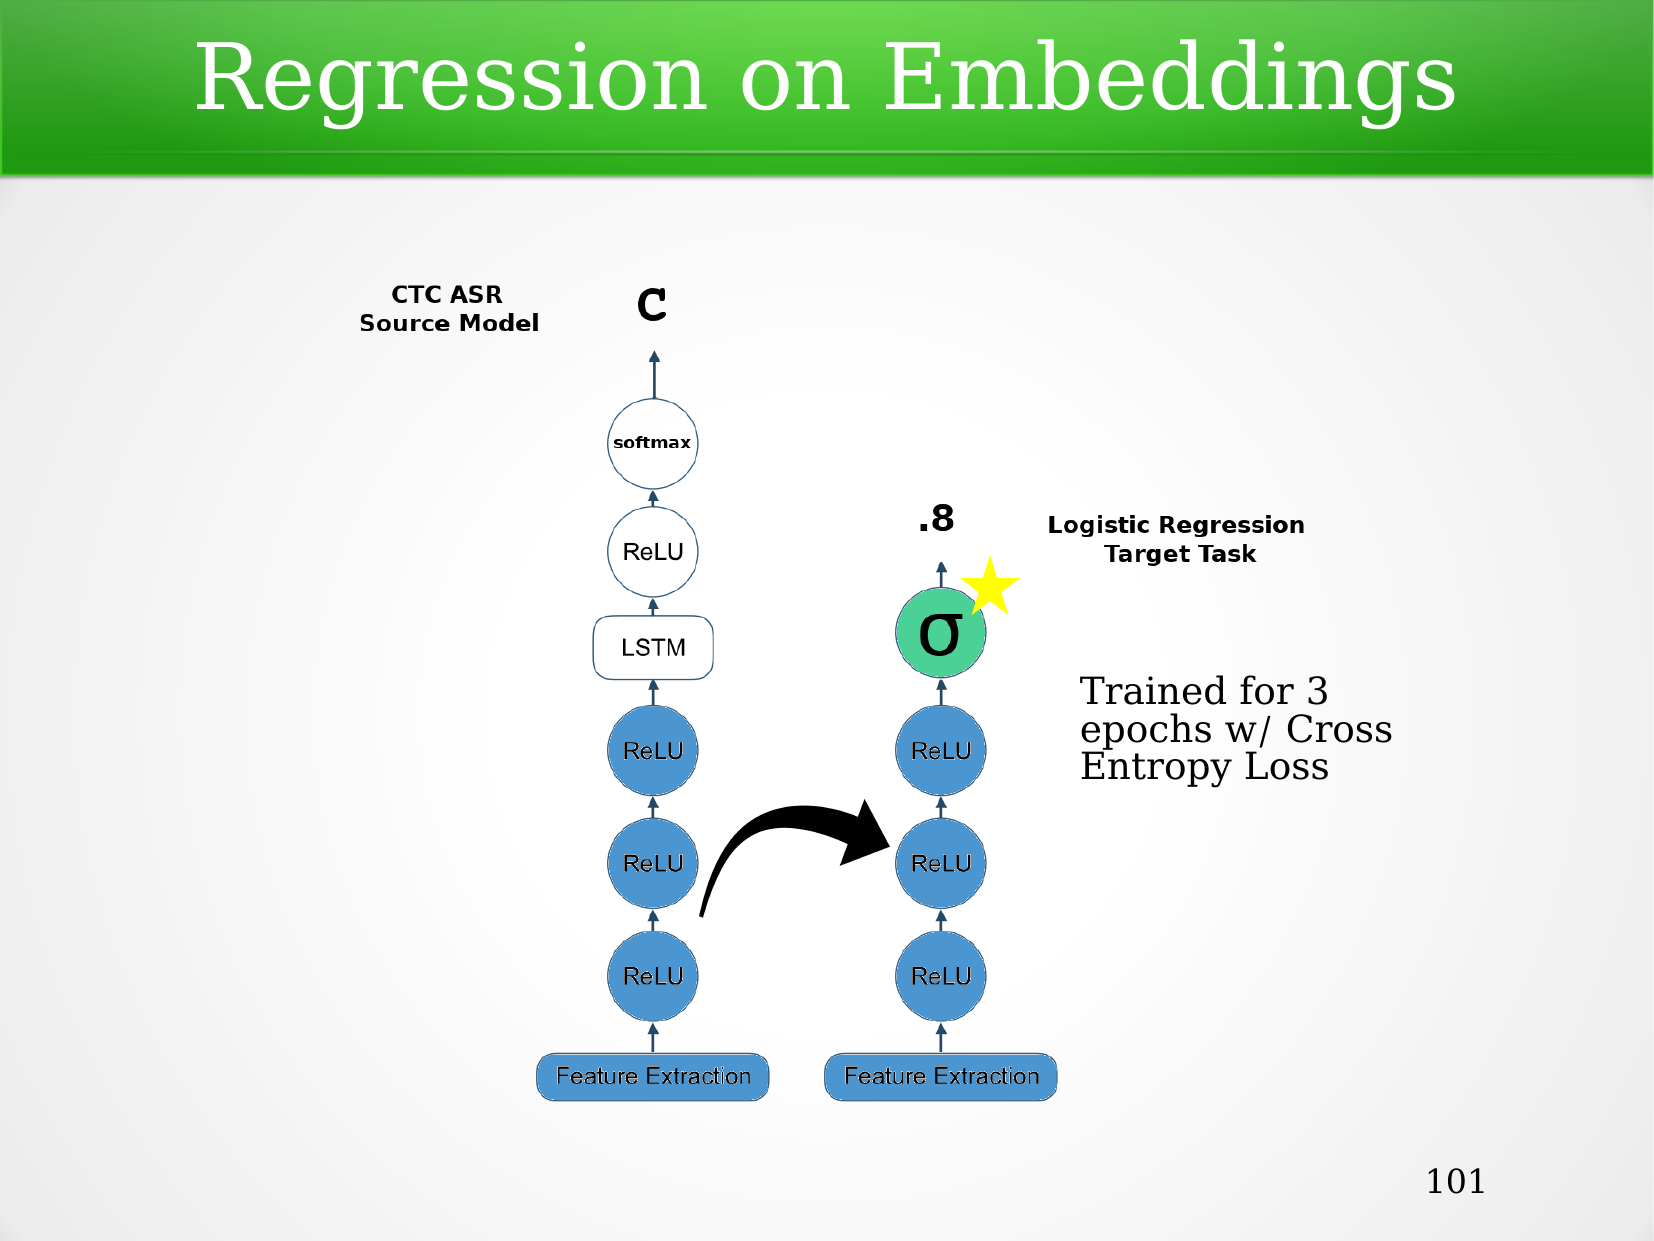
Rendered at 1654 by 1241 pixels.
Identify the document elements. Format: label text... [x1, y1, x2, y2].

text_box Trained for 3 epochs w/ Cross Entropy Loss [1065, 667, 1486, 946]
title Regression on Embeddings [82, 11, 1571, 154]
picture [0, 0, 1654, 1241]
text_box [960, 555, 1021, 616]
